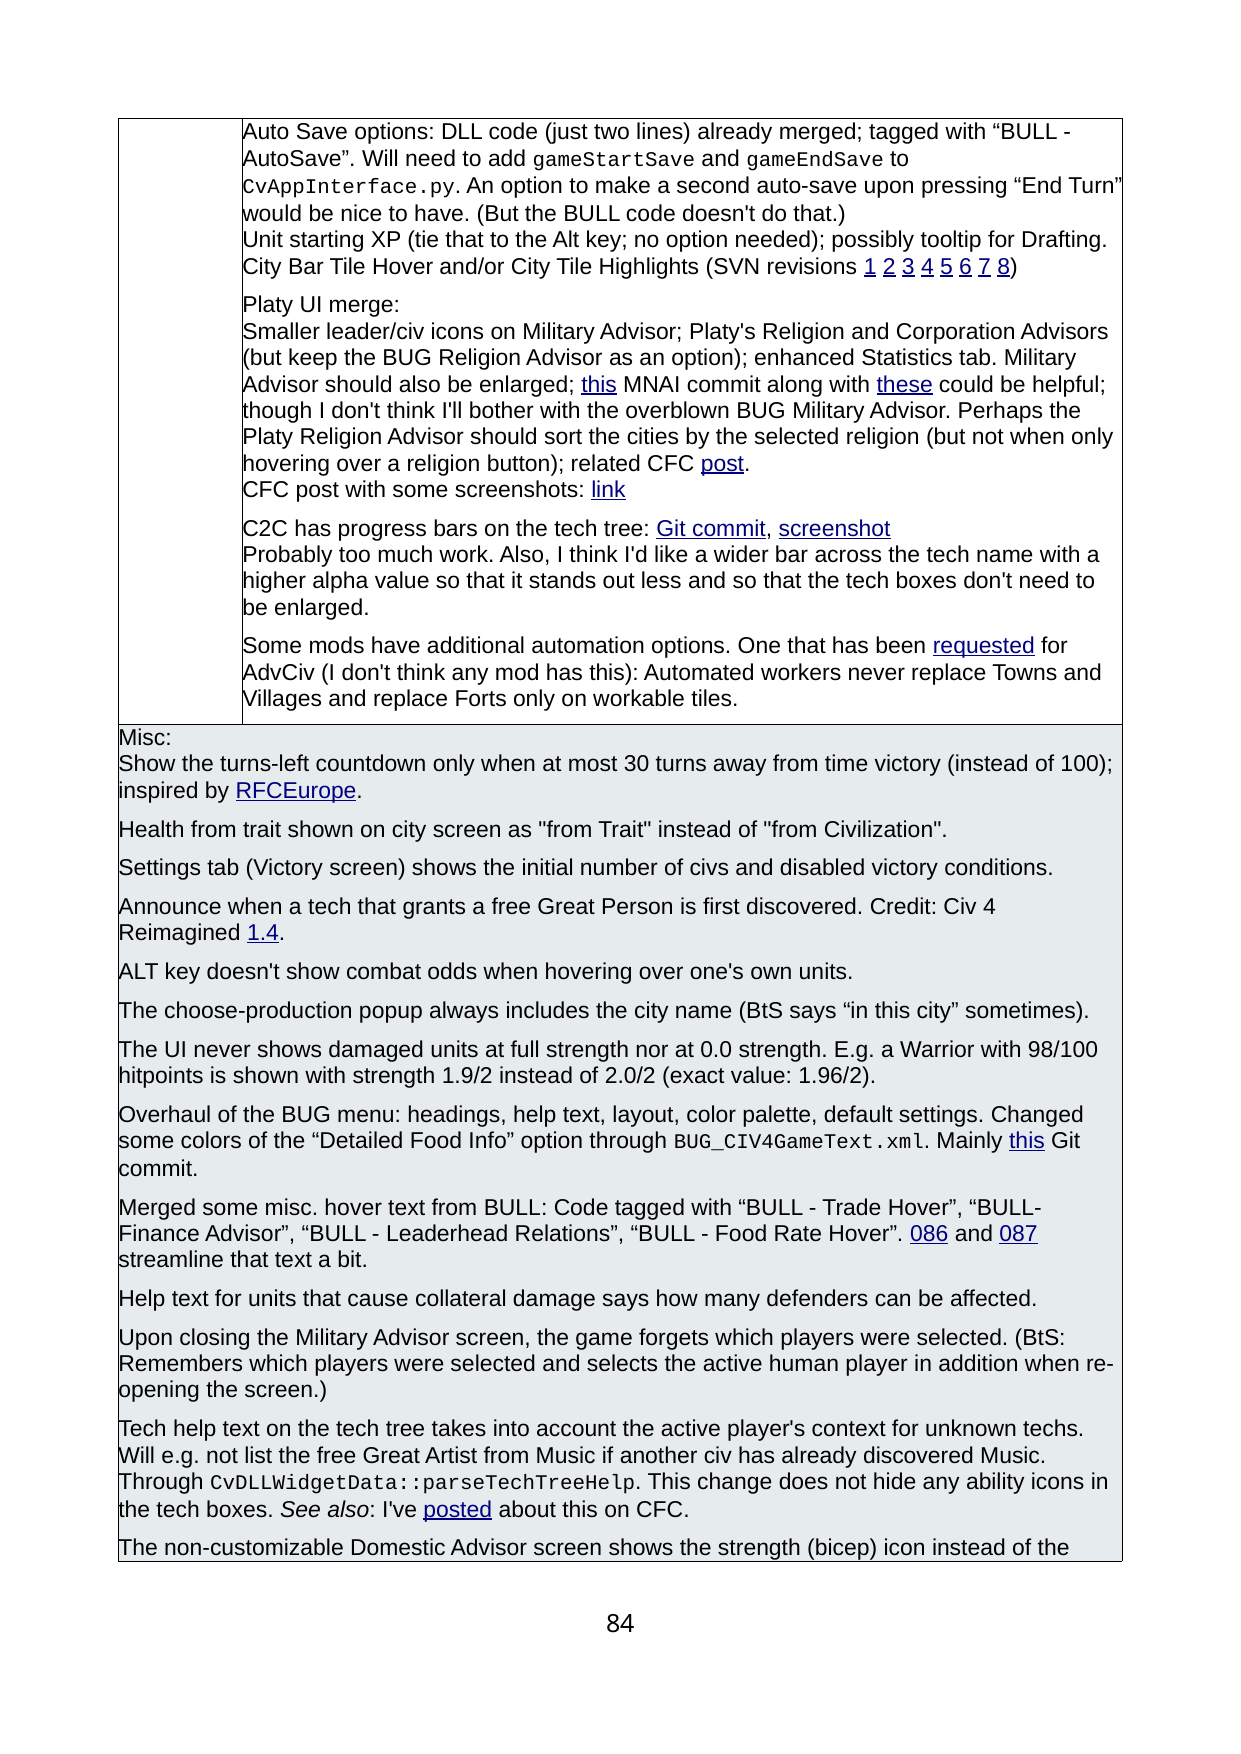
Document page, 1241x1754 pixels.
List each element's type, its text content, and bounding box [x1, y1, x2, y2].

table_cell Auto Save options: DLL code (just two lines) already merged; tagged with “BULL - AutoSave”. Will need to add gameStartSave and gameEndSave to CvAppInterface.py. An option to make a second auto-save upon pressing “End Turn” would be nice to have. (But the BULL code doesn't do that.) Unit starting XP (tie that to the Alt key; no option needed); possibly tooltip for Drafting. City Bar Tile Hover and/or City Tile Highlights (SVN revisions 1 2 3 4 5 6 7 8) Platy UI merge: Smaller leader/civ icons on Military Advisor; Platy's Religion and Corporation Advisors (but keep the BUG Religion Advisor as an option); enhanced Statistics tab. Military Advisor should also be enlarged; this MNAI commit along with these could be helpful; though I don't think I'll bother with the overblown BUG Military Advisor. Perhaps the Platy Religion Advisor should sort the cities by the selected religion (but not when only hovering over a religion button); related CFC post. CFC post with some screenshots: link C2C has progress bars on the tech tree: Git commit, screenshot Probably too much work. Also, I think I'd like a wider bar across the tech name with a higher alpha value so that it stands out less and so that the tech boxes don't need to be enlarged. Some mods have additional automation options. One that has been requested for AdvCiv (I don't think any mod has this): Automated workers never replace Towns and Villages and replace Forts only on workable tiles. [243, 119, 1122, 724]
table_cell [119, 119, 242, 724]
table_cell Misc: Show the turns-left countdown only when at most 30 turns away from time victory (instead of 100); inspired by RFCEurope. Health from trait shown on city screen as "from Trait" instead of "from Civilization". Settings tab (Victory screen) shows the initial number of civs and disabled victory conditions. Announce when a tech that grants a free Great Person is first discovered. Credit: Civ 4 Reimagined 1.4. ALT key doesn't show combat odds when hovering over one's own units. The choose-production popup always includes the city name (BtS says “in this city” sometimes). The UI never shows damaged units at full strength nor at 0.0 strength. E.g. a Warrior with 98/100 hitpoints is shown with strength 1.9/2 instead of 2.0/2 (exact value: 1.96/2). Overhaul of the BUG menu: headings, help text, layout, color palette, default settings. Changed some colors of the “Detailed Food Info” option through BUG_CIV4GameText.xml. Mainly this Git commit. Merged some misc. hover text from BULL: Code tagged with “BULL - Trade Hover”, “BULL- Finance Advisor”, “BULL - Leaderhead Relations”, “BULL - Food Rate Hover”. 086 and 087 streamline that text a bit. Help text for units that cause collateral damage says how many defenders can be affected. Upon closing the Military Advisor screen, the game forgets which players were selected. (BtS: Remembers which players were selected and selects the active human player in addition when re-opening the screen.) Tech help text on the tech tree takes into account the active player's context for unknown techs. Will e.g. not list the free Great Artist from Music if another civ has already discovered Music. Through CvDLLWidgetData::parseTechTreeHelp. This change does not hide any ability icons in the tech boxes. See also: I've posted about this on CFC. The non-customizable Domestic Advisor screen shows the strength (bicep) icon instead of the [119, 725, 1122, 1561]
